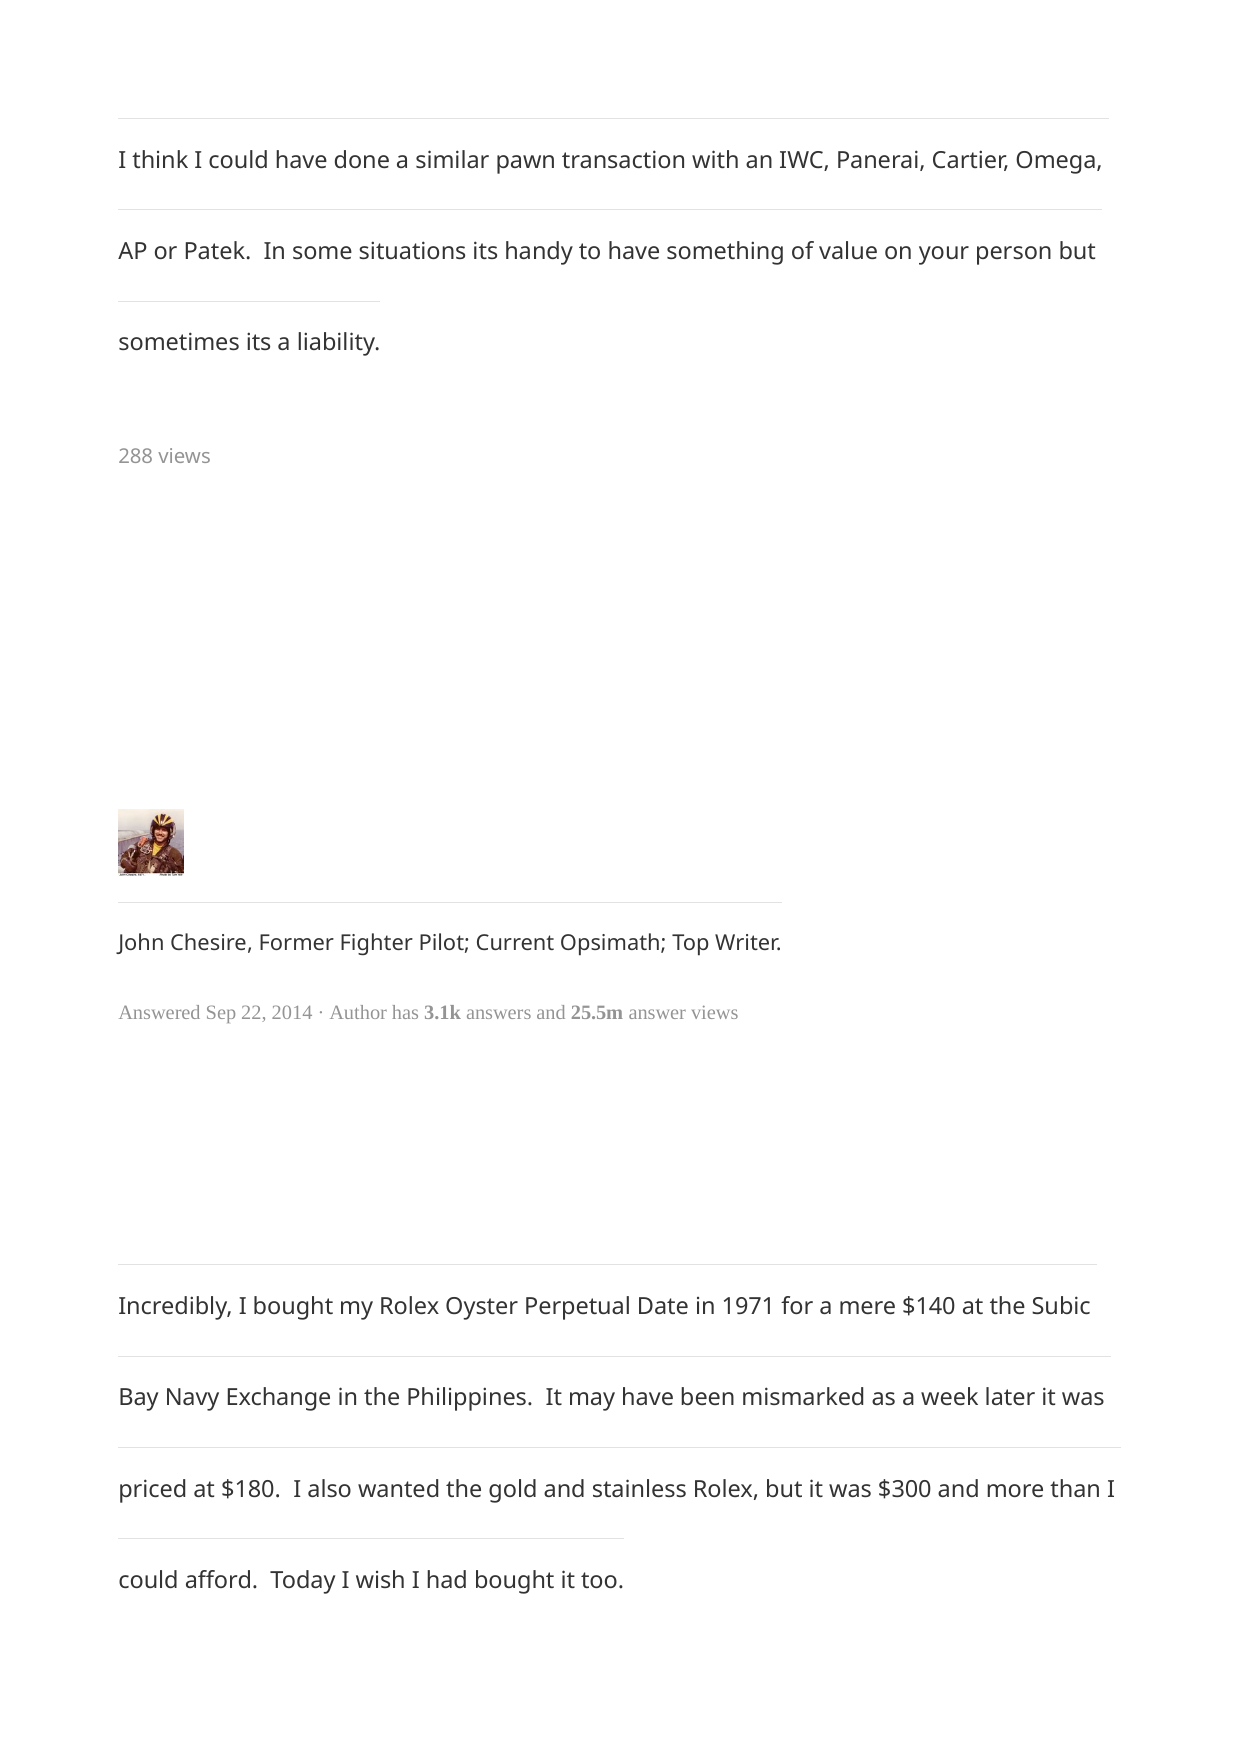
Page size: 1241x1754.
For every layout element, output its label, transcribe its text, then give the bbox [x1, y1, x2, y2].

picture [118, 809, 184, 876]
text John Chesire, Former Fighter Pilot; Current Opsimath; Top Writer. [118, 902, 1109, 957]
text Incredibly, I bought my Rolex Oyster Perpetual Date in 1971 for a mere $140 at the Subic Bay Navy Exchange in the Philippines. It may have been mismarked as a week later it was priced at $180. I also wanted the gold and stainless Rolex, but it was $300 and more than I could afford. Today I wish I had bought it too. [118, 1264, 1122, 1595]
text 288 views [118, 442, 1122, 470]
text I think I could have done a similar pawn transaction with an IWC, Panerai, Cartier, Omega, AP or Patek. In some situations its handy to have something of value on your person but sometimes its a liability. [118, 118, 1122, 358]
text Answered Sep 22, 2014 · Author has 3.1k answers and 25.5m answer views [118, 1000, 1122, 1023]
